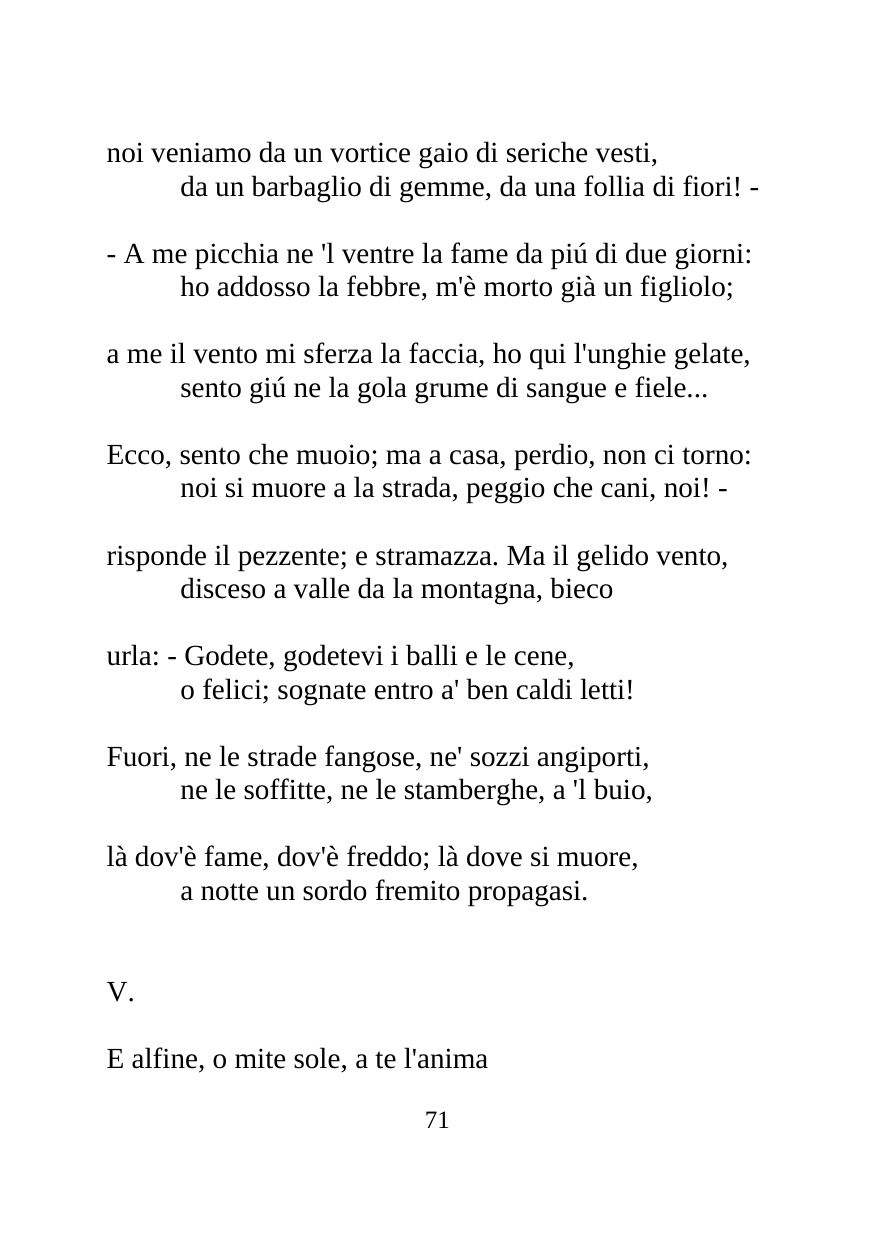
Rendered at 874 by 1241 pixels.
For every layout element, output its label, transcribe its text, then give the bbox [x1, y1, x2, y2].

text Ecco, sento che muoio; ma a casa, perdio, non ci torno: [106, 437, 768, 471]
text noi si muore a la strada, peggio che cani, noi! - [106, 471, 768, 504]
text sento giú ne la gola grume di sangue e fiele... [106, 370, 768, 403]
text Fuori, ne le strade fangose, ne' sozzi angiporti, [106, 739, 768, 772]
text là dov'è fame, dov'è freddo; là dove si muore, [106, 839, 768, 873]
text - A me picchia ne 'l ventre la fame da piú di due giorni: [106, 236, 768, 269]
text urla: - Godete, godetevi i balli e le cene, [106, 638, 768, 672]
text a me il vento mi sferza la faccia, ho qui l'unghie gelate, [106, 336, 768, 370]
text ne le soffitte, ne le stamberghe, a 'l buio, [106, 772, 768, 806]
text E alfine, o mite sole, a te l'anima [106, 1041, 768, 1074]
text V. [106, 974, 768, 1007]
text noi veniamo da un vortice gaio di seriche vesti, [106, 135, 768, 169]
text a notte un sordo fremito propagasi. [106, 873, 768, 907]
text disceso a valle da la montagna, bieco [106, 571, 768, 605]
text da un barbaglio di gemme, da una follia di fiori! - [106, 169, 768, 202]
text ho addosso la febbre, m'è morto già un figliolo; [106, 269, 768, 303]
text risponde il pezzente; e stramazza. Ma il gelido vento, [106, 538, 768, 571]
text o felici; sognate entro a' ben caldi letti! [106, 672, 768, 705]
